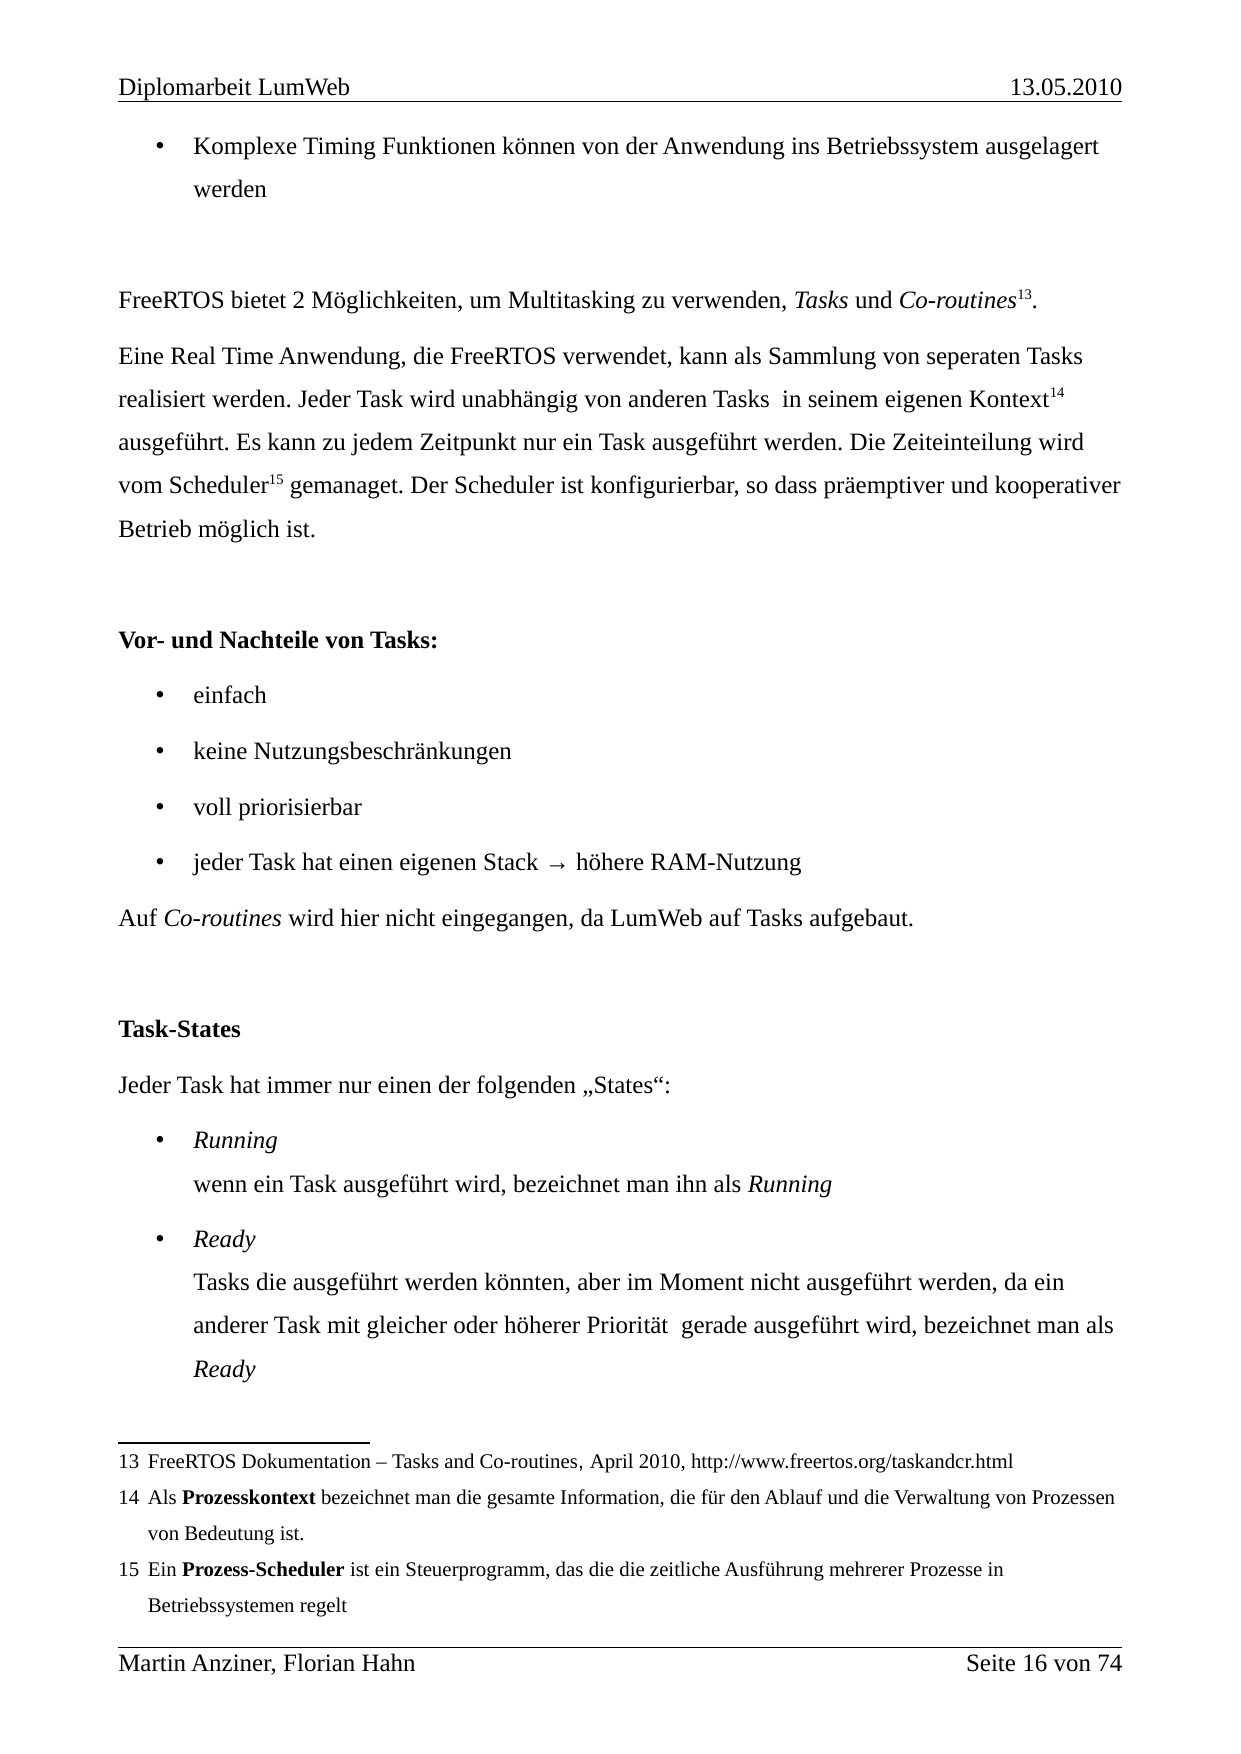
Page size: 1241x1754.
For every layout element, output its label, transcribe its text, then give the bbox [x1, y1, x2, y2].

text Task-States [118, 1014, 1122, 1043]
list jeder Task hat einen eigenen Stack → höhere RAM-Nutzung [156, 847, 1122, 876]
text Eine Real Time Anwendung, die FreeRTOS verwendet, kann als Sammlung von seperaten Tasks realisiert werden. Jeder Task wird unabhängig von anderen Tasks in seinem eigenen Kontext ausgeführt. Es kann zu jedem Zeitpunkt nur ein Task ausgeführt werden. Die Zeiteinteilung wird vom Scheduler gemanaget. Der Scheduler ist konfigurierbar, so dass präemptiver und kooperativer Betrieb möglich ist. [118, 341, 1122, 542]
list keine Nutzungsbeschränkungen [156, 736, 1122, 765]
text Ein Prozess-Scheduler ist ein Steuerprogramm, das die die zeitliche Ausführung mehrerer Prozesse in Betriebssystemen regelt [118, 1557, 1122, 1617]
list Running wenn ein Task ausgeführt wird, bezeichnet man ihn als Running [156, 1126, 1122, 1197]
text Als Prozesskontext bezeichnet man die gesamte Information, die für den Ablauf und die Verwaltung von Prozessen von Bedeutung ist. [118, 1485, 1122, 1545]
text FreeRTOS bietet 2 Möglichkeiten, um Multitasking zu verwenden, Tasks und Co-routines. [118, 286, 1122, 314]
list voll priorisierbar [156, 792, 1122, 821]
list Komplexe Timing Funktionen können von der Anwendung ins Betriebssystem ausgelagert werden [156, 131, 1122, 203]
list einfach [156, 681, 1122, 709]
text FreeRTOS Dokumentation – Tasks and Co-routines, April 2010, http://www.freertos.org/taskandcr.html [118, 1449, 1122, 1473]
text Jeder Task hat immer nur einen der folgenden „States“: [118, 1070, 1122, 1099]
text Vor- und Nachteile von Tasks: [118, 625, 1122, 654]
list Ready Tasks die ausgeführt werden könnten, aber im Moment nicht ausgeführt werden, da ein anderer Task mit gleicher oder höherer Priorität gerade ausgeführt wird, bezeichnet man als Ready [156, 1224, 1122, 1426]
text Auf Co-routines wird hier nicht eingegangen, da LumWeb auf Tasks aufgebaut. [118, 903, 1122, 932]
